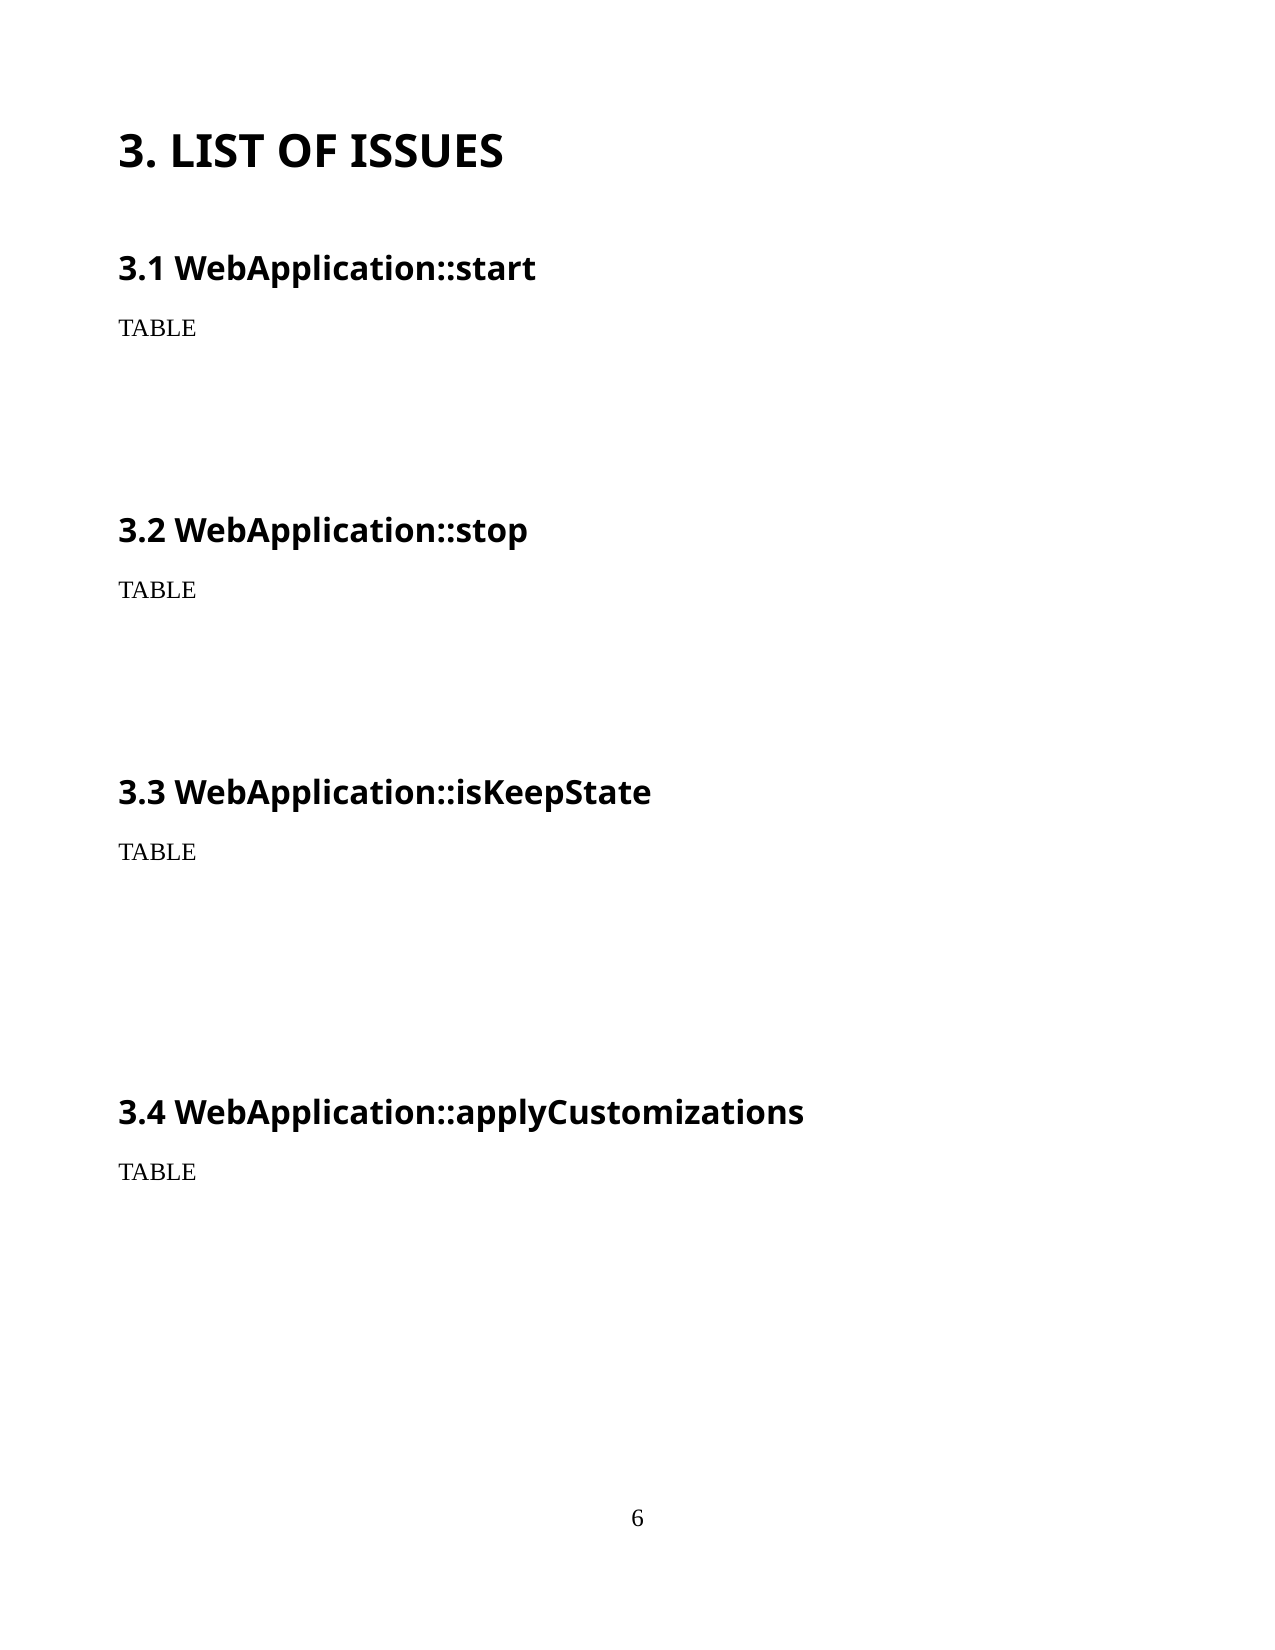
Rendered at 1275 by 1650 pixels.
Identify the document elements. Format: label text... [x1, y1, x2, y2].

subtitle 3.4 WebApplication::applyCustomizations [118, 1089, 1157, 1134]
text TABLE [118, 837, 1157, 866]
text TABLE [118, 313, 1157, 342]
subtitle 3. LIST OF ISSUES [118, 118, 1157, 181]
text TABLE [118, 1157, 1157, 1186]
subtitle 3.1 WebApplication::start [118, 245, 1157, 290]
subtitle 3.3 WebApplication::isKeepState [118, 769, 1157, 814]
subtitle 3.2 WebApplication::stop [118, 507, 1157, 552]
text TABLE [118, 575, 1157, 604]
